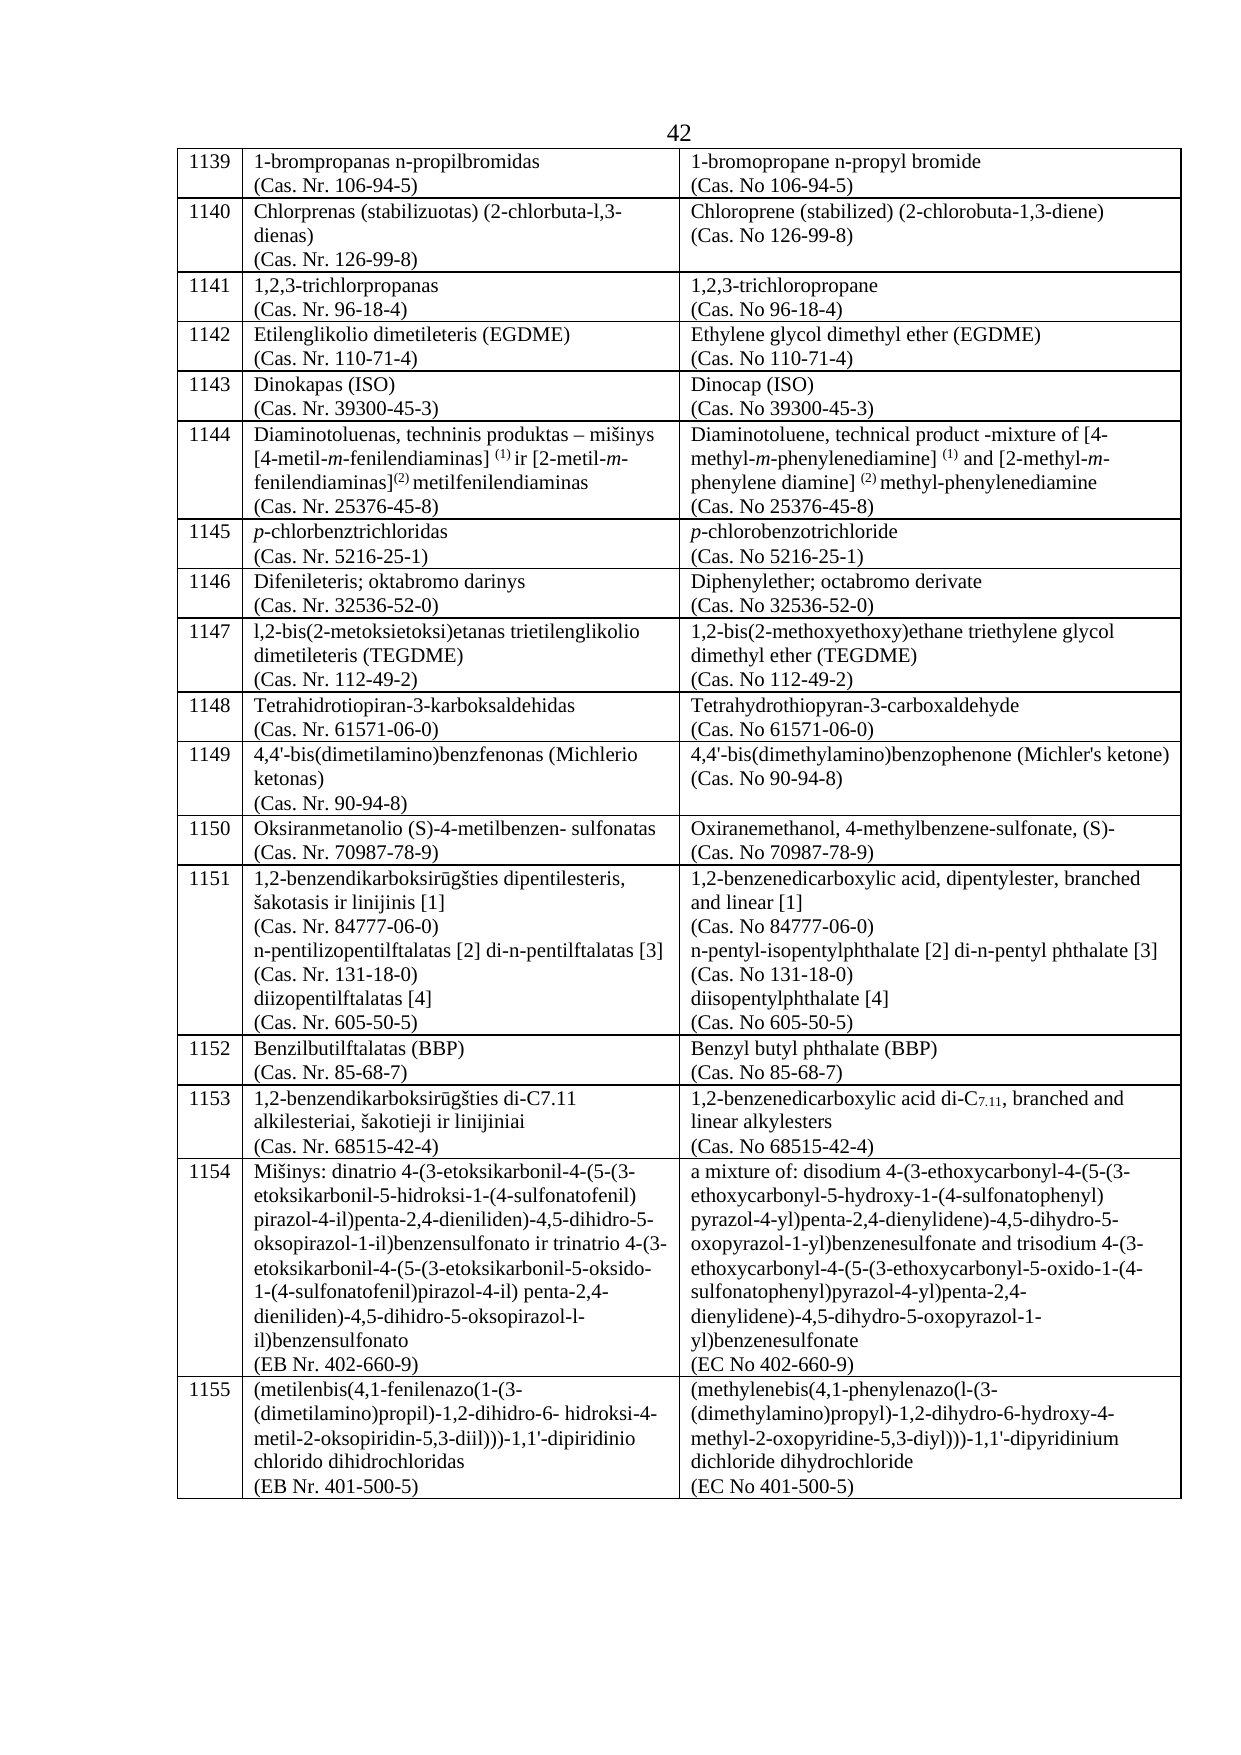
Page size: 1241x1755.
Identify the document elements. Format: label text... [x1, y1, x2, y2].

table_cell 4,4'-bis(dimethylamino)benzophenone (Michler's ketone) (Cas. No 90-94-8) [680, 742, 1180, 814]
table_cell 1143 [178, 372, 242, 420]
table_cell 1150 [178, 816, 242, 864]
table_cell 1154 [178, 1159, 242, 1376]
table_cell 1146 [178, 569, 242, 617]
table_cell 1149 [178, 742, 242, 814]
table_cell 1141 [178, 273, 242, 321]
table_cell 1153 [178, 1086, 242, 1158]
table_cell 1139 [178, 149, 242, 197]
table_cell 1155 [178, 1377, 242, 1498]
table_cell 1147 [178, 619, 242, 691]
table_cell 1148 [178, 693, 242, 741]
table_cell 1140 [178, 199, 242, 271]
table_cell 1144 [178, 422, 242, 518]
table_cell Chloroprene (stabilized) (2-chlorobuta-1,3-diene) (Cas. No 126-99-8) [680, 199, 1180, 271]
table_cell 1145 [178, 520, 242, 568]
table_cell 1142 [178, 322, 242, 370]
table_cell 1152 [178, 1036, 242, 1084]
table_cell 1151 [178, 866, 242, 1034]
